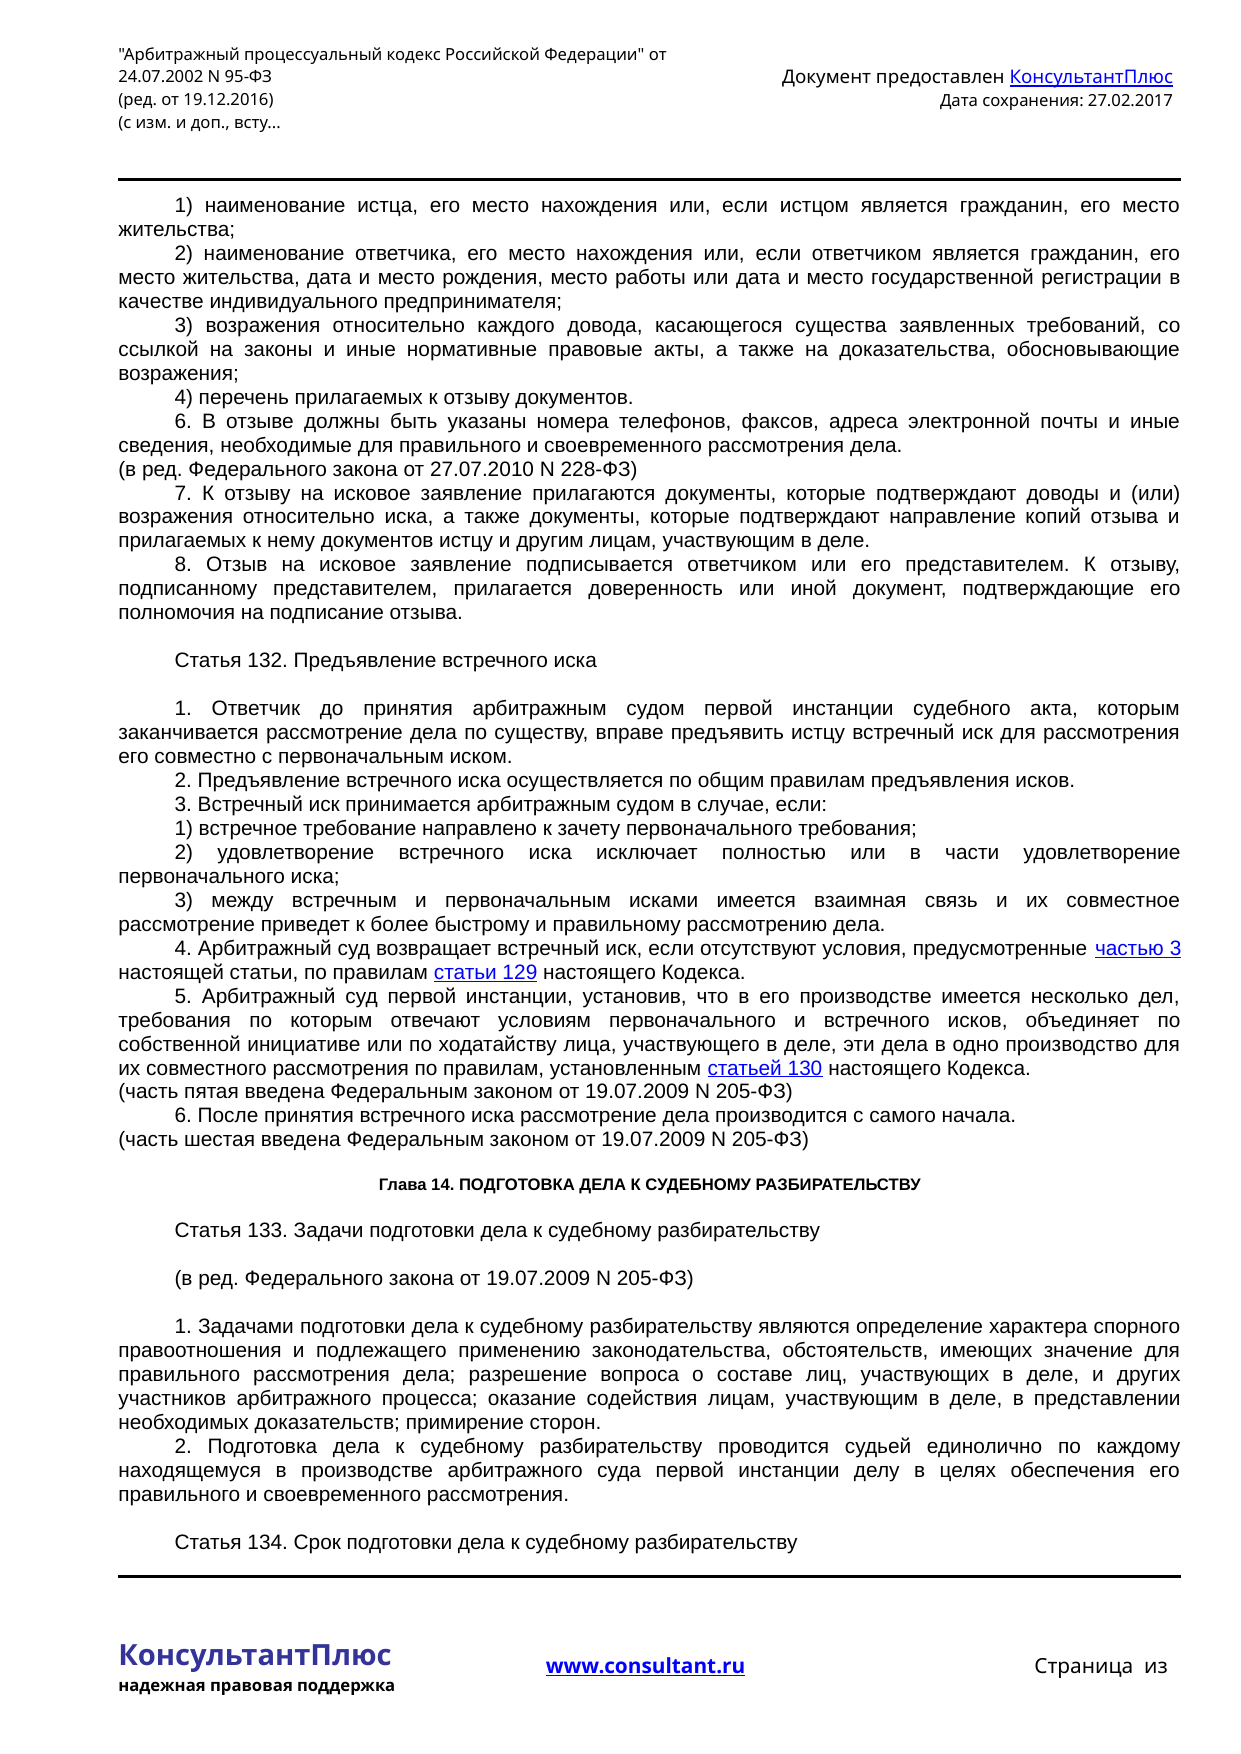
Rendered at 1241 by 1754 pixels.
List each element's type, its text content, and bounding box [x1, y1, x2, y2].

text 8. Отзыв на исковое заявление подписывается ответчиком или его представителем. К отзыву, подписанному представителем, прилагается доверенность или иной документ, подтверждающие его полномочия на подписание отзыва. [118, 552, 1181, 624]
text 6. После принятия встречного иска рассмотрение дела производится с самого начала. [118, 1103, 1181, 1127]
text 1) встречное требование направлено к зачету первоначального требования; [118, 816, 1181, 840]
text 5. Арбитражный суд первой инстанции, установив, что в его производстве имеется несколько дел, требования по которым отвечают условиям первоначального и встречного исков, объединяет по собственной инициативе или по ходатайству лица, участвующего в деле, эти дела в одно производство для их совместного рассмотрения по правилам, установленным статьей 130 настоящего Кодекса. [118, 983, 1181, 1079]
text 3. Встречный иск принимается арбитражным судом в случае, если: [118, 792, 1181, 816]
text (в ред. Федерального закона от 19.07.2009 N 205-ФЗ) [118, 1266, 1181, 1290]
text 1. Ответчик до принятия арбитражным судом первой инстанции судебного акта, которым заканчивается рассмотрение дела по существу, вправе предъявить истцу встречный иск для рассмотрения его совместно с первоначальным иском. [118, 696, 1181, 768]
text 7. К отзыву на исковое заявление прилагаются документы, которые подтверждают доводы и (или) возражения относительно иска, а также документы, которые подтверждают направление копий отзыва и прилагаемых к нему документов истцу и другим лицам, участвующим в деле. [118, 480, 1181, 552]
text (часть пятая введена Федеральным законом от 19.07.2009 N 205-ФЗ) [118, 1079, 1181, 1103]
text 6. В отзыве должны быть указаны номера телефонов, факсов, адреса электронной почты и иные сведения, необходимые для правильного и своевременного рассмотрения дела. [118, 408, 1181, 456]
subtitle Статья 134. Срок подготовки дела к судебному разбирательству [118, 1530, 1181, 1554]
text 4. Арбитражный суд возвращает встречный иск, если отсутствуют условия, предусмотренные частью 3 настоящей статьи, по правилам статьи 129 настоящего Кодекса. [118, 936, 1181, 983]
text 2) удовлетворение встречного иска исключает полностью или в части удовлетворение первоначального иска; [118, 840, 1181, 888]
text (в ред. Федерального закона от 27.07.2010 N 228-ФЗ) [118, 456, 1181, 480]
subtitle Статья 133. Задачи подготовки дела к судебному разбирательству [118, 1218, 1181, 1242]
text 1) наименование истца, его место нахождения или, если истцом является гражданин, его место жительства; [118, 193, 1181, 241]
title Глава 14. ПОДГОТОВКА ДЕЛА К СУДЕБНОМУ РАЗБИРАТЕЛЬСТВУ [118, 1175, 1181, 1194]
text 3) возражения относительно каждого довода, касающегося существа заявленных требований, со ссылкой на законы и иные нормативные правовые акты, а также на доказательства, обосновывающие возражения; [118, 313, 1181, 384]
text 2) наименование ответчика, его место нахождения или, если ответчиком является гражданин, его место жительства, дата и место рождения, место работы или дата и место государственной регистрации в качестве индивидуального предпринимателя; [118, 241, 1181, 313]
text 2. Подготовка дела к судебному разбирательству проводится судьей единолично по каждому находящемуся в производстве арбитражного суда первой инстанции делу в целях обеспечения его правильного и своевременного рассмотрения. [118, 1434, 1181, 1506]
text 1. Задачами подготовки дела к судебному разбирательству являются определение характера спорного правоотношения и подлежащего применению законодательства, обстоятельств, имеющих значение для правильного рассмотрения дела; разрешение вопроса о составе лиц, участвующих в деле, и других участников арбитражного процесса; оказание содействия лицам, участвующим в деле, в представлении необходимых доказательств; примирение сторон. [118, 1314, 1181, 1434]
text 2. Предъявление встречного иска осуществляется по общим правилам предъявления исков. [118, 768, 1181, 792]
subtitle Статья 132. Предъявление встречного иска [118, 648, 1181, 672]
text (часть шестая введена Федеральным законом от 19.07.2009 N 205-ФЗ) [118, 1127, 1181, 1151]
text 3) между встречным и первоначальным исками имеется взаимная связь и их совместное рассмотрение приведет к более быстрому и правильному рассмотрению дела. [118, 888, 1181, 936]
text 4) перечень прилагаемых к отзыву документов. [118, 384, 1181, 408]
